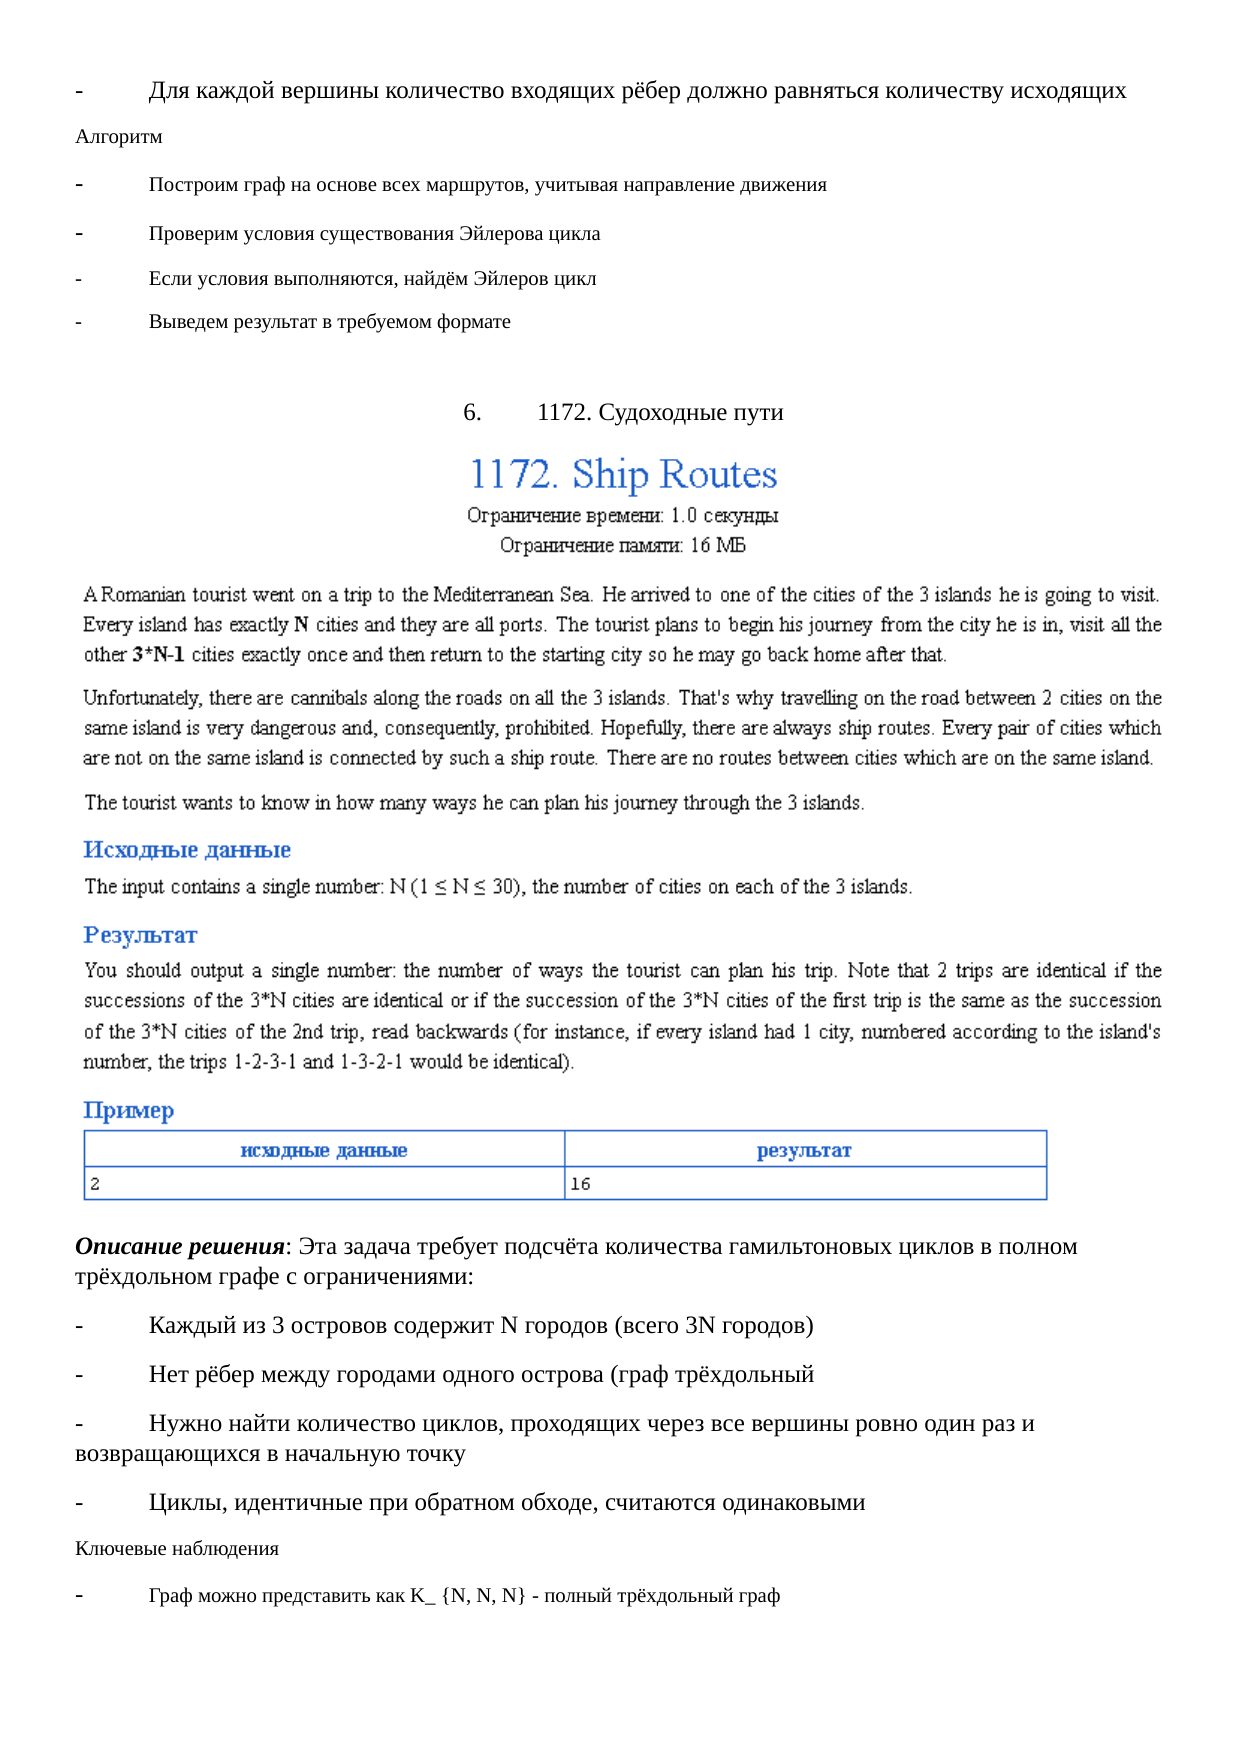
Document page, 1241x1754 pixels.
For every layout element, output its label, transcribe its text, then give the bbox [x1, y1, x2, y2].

text Описание решения: Эта задача требует подсчёта количества гамильтоновых циклов в полном трёхдольном графе с ограничениями: [75, 1231, 1172, 1290]
list Проверим условия существования Эйлерова цикла [75, 217, 1172, 245]
list Нужно найти количество циклов, проходящих через все вершины ровно один раз и возвращающихся в начальную точку [75, 1408, 1172, 1467]
list Для каждой вершины количество входящих рёбер должно равняться количеству исходящих [75, 75, 1172, 104]
text Ключевые наблюдения [75, 1536, 1172, 1559]
list Выведем результат в требуемом формате [75, 309, 1172, 333]
list Нет рёбер между городами одного острова (граф трёхдольный [75, 1359, 1172, 1388]
list Циклы, идентичные при обратном обходе, считаются одинаковыми [75, 1487, 1172, 1515]
list Каждый из 3 островов содержит N городов (всего 3N городов) [75, 1310, 1172, 1339]
list Если условия выполняются, найдём Эйлеров цикл [75, 266, 1172, 289]
list Построим граф на основе всех маршрутов, учитывая направление движения [75, 168, 1172, 197]
text Алгоритм [75, 124, 1172, 148]
list 1172. Судоходные пути [75, 397, 1172, 426]
list Граф можно представить как K_ {N, N, N} - полный трёхдольный граф [75, 1579, 1172, 1608]
